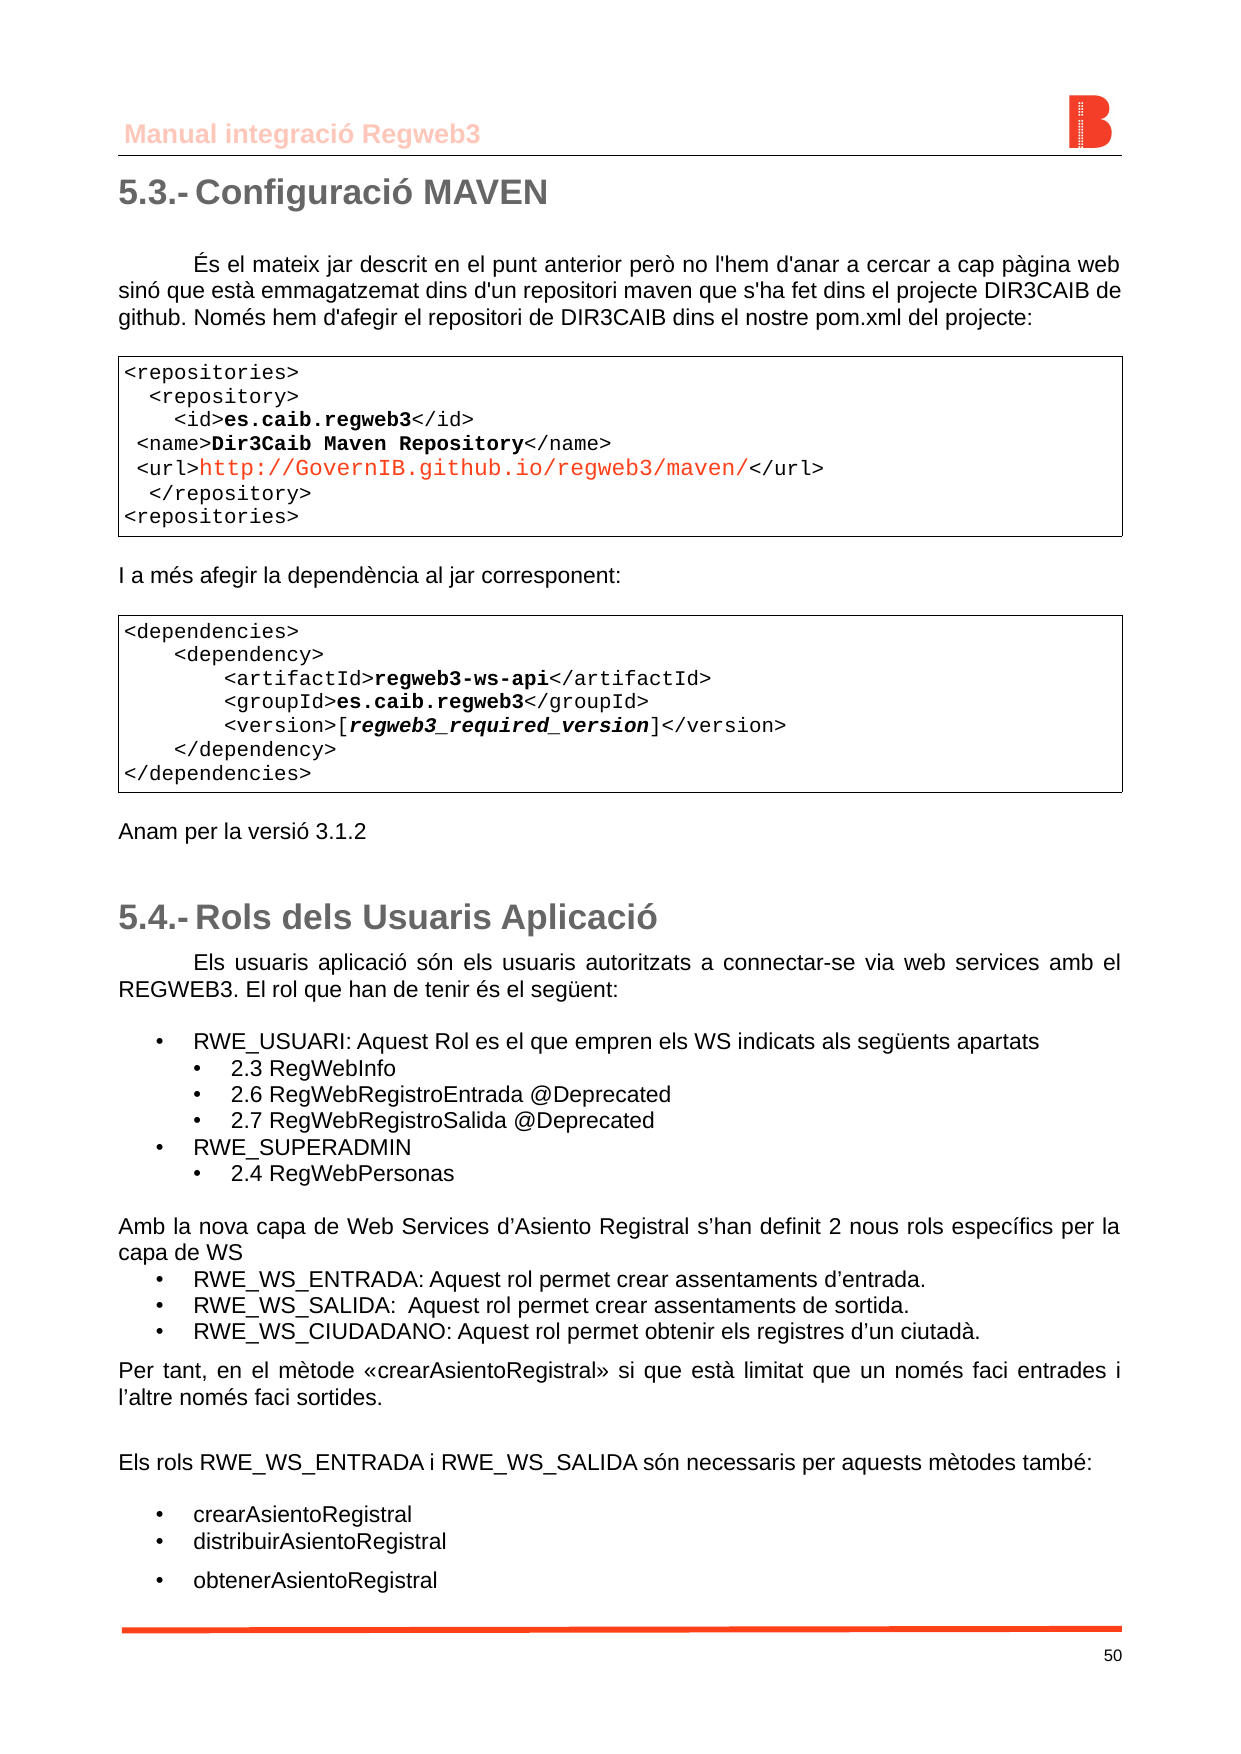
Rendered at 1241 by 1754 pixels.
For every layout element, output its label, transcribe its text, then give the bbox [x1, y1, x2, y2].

list RWE_WS_CIUDADANO: Aquest rol permet obtenir els registres d’un ciutadà. [156, 1318, 1122, 1344]
list 2.3 RegWebInfo [193, 1055, 1122, 1081]
list crearAsientoRegistral [156, 1501, 1122, 1528]
list 2.6 RegWebRegistroEntrada @Deprecated [193, 1081, 1122, 1107]
list 2.7 RegWebRegistroSalida @Deprecated [193, 1107, 1122, 1134]
text Anam per la versió 3.1.2 [118, 818, 1122, 845]
text Amb la nova capa de Web Services d’Asiento Registral s’han definit 2 nous rols específics per la capa de WS [118, 1213, 1122, 1266]
text Els usuaris aplicació són els usuaris autoritzats a connectar-se via web services amb el REGWEB3. El rol que han de tenir és el següent: [118, 949, 1122, 1002]
list RWE_SUPERADMIN [156, 1134, 1122, 1160]
list RWE_WS_ENTRADA: Aquest rol permet crear assentaments d’entrada. [156, 1266, 1122, 1292]
list RWE_WS_SALIDA: Aquest rol permet crear assentaments de sortida. [156, 1292, 1122, 1318]
picture [1063, 94, 1117, 150]
subtitle Rols dels Usuaris Aplicació [118, 896, 1122, 937]
table_header <repositories> <repository> <id>es.caib.regweb3</id> <name>Dir3Caib Maven Repository</name> <url>http://GovernIB.github.io/regweb3/maven/</url> </repository> <repositories> [119, 357, 1122, 536]
text I a més afegir la dependència al jar corresponent: [118, 562, 1122, 588]
text Per tant, en el mètode «crearAsientoRegistral» si que està limitat que un només faci entrades i l’altre només faci sortides. [118, 1357, 1122, 1410]
subtitle Configuració MAVEN [118, 171, 1122, 212]
list RWE_USUARI: Aquest Rol es el que empren els WS indicats als següents apartats [156, 1028, 1122, 1055]
table_header <dependencies> <dependency> <artifactId>regweb3-ws-api</artifactId> <groupId>es.caib.regweb3</groupId> <version>[regweb3_required_version]</version> </dependency> </dependencies> [119, 616, 1122, 792]
text És el mateix jar descrit en el punt anterior però no l'hem d'anar a cercar a cap pàgina web sinó que està emmagatzemat dins d'un repositori maven que s'ha fet dins el projecte DIR3CAIB de github. Només hem d'afegir el repositori de DIR3CAIB dins el nostre pom.xml del projecte: [118, 251, 1122, 330]
text Els rols RWE_WS_ENTRADA i RWE_WS_SALIDA són necessaris per aquests mètodes també: [118, 1449, 1122, 1475]
list 2.4 RegWebPersonas [193, 1160, 1122, 1186]
list distribuirAsientoRegistral [156, 1528, 1122, 1554]
list obtenerAsientoRegistral [156, 1567, 1122, 1593]
